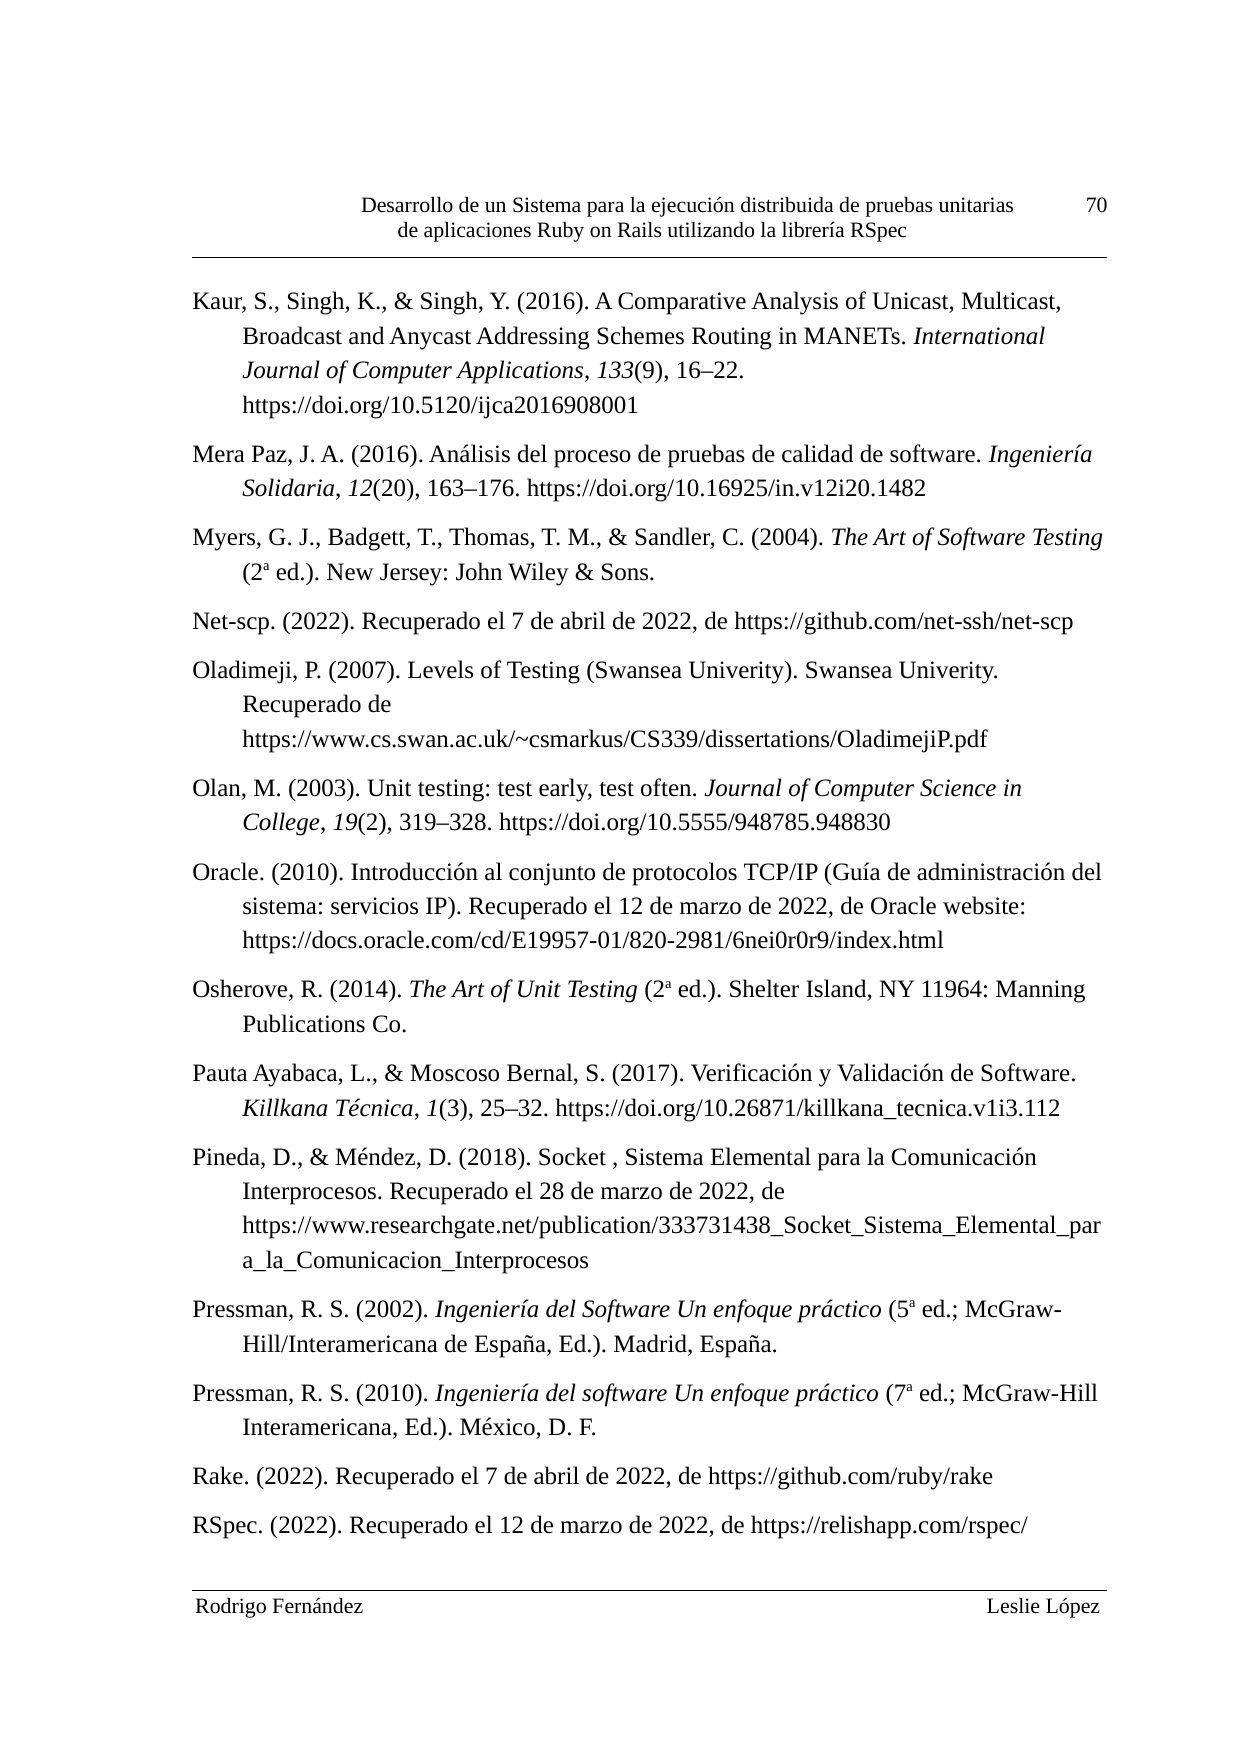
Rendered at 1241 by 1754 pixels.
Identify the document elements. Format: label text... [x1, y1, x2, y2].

text Rake. (2022). Recuperado el 7 de abril de 2022, de https://github.com/ruby/rake [192, 1461, 1107, 1490]
text Oladimeji, P. (2007). Levels of Testing (Swansea Univerity). Swansea Univerity. Recuperado de https://www.cs.swan.ac.uk/~csmarkus/CS339/dissertations/OladimejiP.pdf [192, 655, 1107, 753]
text Myers, G. J., Badgett, T., Thomas, T. M., & Sandler, C. (2004). The Art of Software Testing (2a ed.). New Jersey: John Wiley & Sons. [192, 522, 1107, 586]
text Net-scp. (2022). Recuperado el 7 de abril de 2022, de https://github.com/net-ssh/net-scp [192, 606, 1107, 635]
text Pineda, D., & Méndez, D. (2018). Socket , Sistema Elemental para la Comunicación Interprocesos. Recuperado el 28 de marzo de 2022, de https://www.researchgate.net/publication/333731438_Socket_Sistema_Elemental_para_la_Comunicacion_Interprocesos [192, 1142, 1107, 1274]
text Osherove, R. (2014). The Art of Unit Testing (2a ed.). Shelter Island, NY 11964: Manning Publications Co. [192, 974, 1107, 1038]
text Pressman, R. S. (2010). Ingeniería del software Un enfoque práctico (7a ed.; McGraw-Hill Interamericana, Ed.). México, D. F. [192, 1378, 1107, 1441]
text Oracle. (2010). Introducción al conjunto de protocolos TCP/IP (Guía de administración del sistema: servicios IP). Recuperado el 12 de marzo de 2022, de Oracle website: https://docs.oracle.com/cd/E19957-01/820-2981/6nei0r0r9/index.html [192, 857, 1107, 954]
text Kaur, S., Singh, K., & Singh, Y. (2016). A Comparative Analysis of Unicast, Multicast, Broadcast and Anycast Addressing Schemes Routing in MANETs. International Journal of Computer Applications, 133(9), 16–22. https://doi.org/10.5120/ijca2016908001 [192, 286, 1107, 418]
text Pressman, R. S. (2002). Ingeniería del Software Un enfoque práctico (5a ed.; McGraw-Hill/Interamericana de España, Ed.). Madrid, España. [192, 1294, 1107, 1357]
text Pauta Ayabaca, L., & Moscoso Bernal, S. (2017). Verificación y Validación de Software. Killkana Técnica, 1(3), 25–32. https://doi.org/10.26871/killkana_tecnica.v1i3.112 [192, 1058, 1107, 1121]
text RSpec. (2022). Recuperado el 12 de marzo de 2022, de https://relishapp.com/rspec/ [192, 1510, 1107, 1539]
text Mera Paz, J. A. (2016). Análisis del proceso de pruebas de calidad de software. Ingeniería Solidaria, 12(20), 163–176. https://doi.org/10.16925/in.v12i20.1482 [192, 439, 1107, 502]
text Olan, M. (2003). Unit testing: test early, test often. Journal of Computer Science in College, 19(2), 319–328. https://doi.org/10.5555/948785.948830 [192, 773, 1107, 836]
